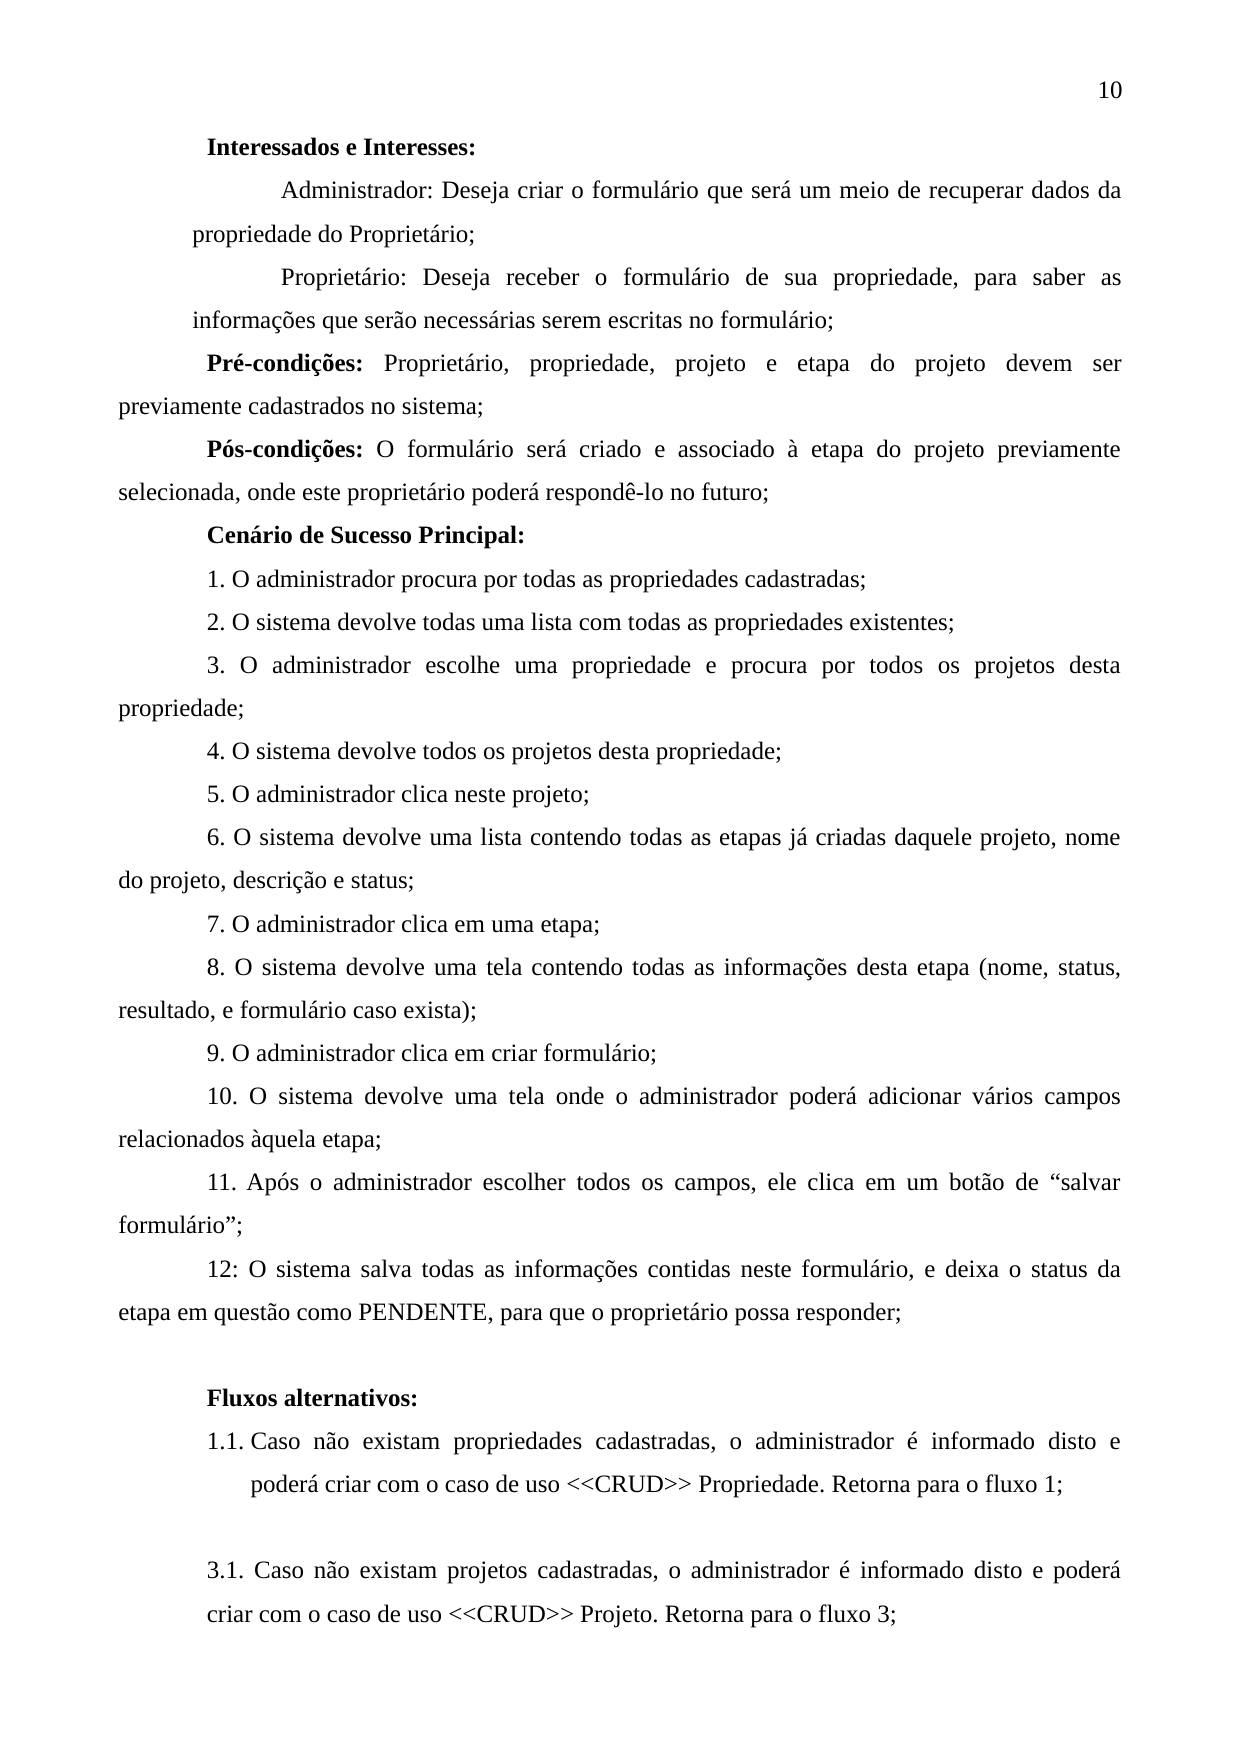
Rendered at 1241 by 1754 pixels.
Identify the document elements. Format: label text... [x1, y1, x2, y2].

text 4. O sistema devolve todos os projetos desta propriedade; [118, 736, 1122, 765]
text Administrador: Deseja criar o formulário que será um meio de recuperar dados da propriedade do Proprietário; [192, 176, 1122, 247]
text Cenário de Sucesso Principal: [118, 521, 1122, 549]
text 3.1. Caso não existam projetos cadastradas, o administrador é informado disto e poderá criar com o caso de uso <<CRUD>> Projeto. Retorna para o fluxo 3; [207, 1556, 1122, 1627]
text 8. O sistema devolve uma tela contendo todas as informações desta etapa (nome, status, resultado, e formulário caso exista); [118, 952, 1122, 1024]
text 3. O administrador escolhe uma propriedade e procura por todos os projetos desta propriedade; [118, 650, 1122, 722]
text Proprietário: Deseja receber o formulário de sua propriedade, para saber as informações que serão necessárias serem escritas no formulário; [192, 262, 1122, 334]
text 5. O administrador clica neste projeto; [118, 779, 1122, 808]
text 7. O administrador clica em uma etapa; [118, 909, 1122, 937]
text Fluxos alternativos: [118, 1383, 1122, 1412]
text 1. O administrador procura por todas as propriedades cadastradas; [118, 564, 1122, 592]
list Caso não existam propriedades cadastradas, o administrador é informado disto e poderá criar com o caso de uso <<CRUD>> Propriedade. Retorna para o fluxo 1; [207, 1426, 1122, 1498]
text 11. Após o administrador escolher todos os campos, ele clica em um botão de “salvar formulário”; [118, 1167, 1122, 1239]
text Pré-condições: Proprietário, propriedade, projeto e etapa do projeto devem ser previamente cadastrados no sistema; [118, 348, 1122, 420]
text Pós-condições: O formulário será criado e associado à etapa do projeto previamente selecionada, onde este proprietário poderá respondê-lo no futuro; [118, 434, 1122, 506]
text 12: O sistema salva todas as informações contidas neste formulário, e deixa o status da etapa em questão como PENDENTE, para que o proprietário possa responder; [118, 1254, 1122, 1326]
text 2. O sistema devolve todas uma lista com todas as propriedades existentes; [118, 607, 1122, 636]
text Interessados e Interesses: [118, 132, 1122, 161]
text 9. O administrador clica em criar formulário; [118, 1038, 1122, 1067]
text 10. O sistema devolve uma tela onde o administrador poderá adicionar vários campos relacionados àquela etapa; [118, 1081, 1122, 1153]
text 6. O sistema devolve uma lista contendo todas as etapas já criadas daquele projeto, nome do projeto, descrição e status; [118, 822, 1122, 894]
